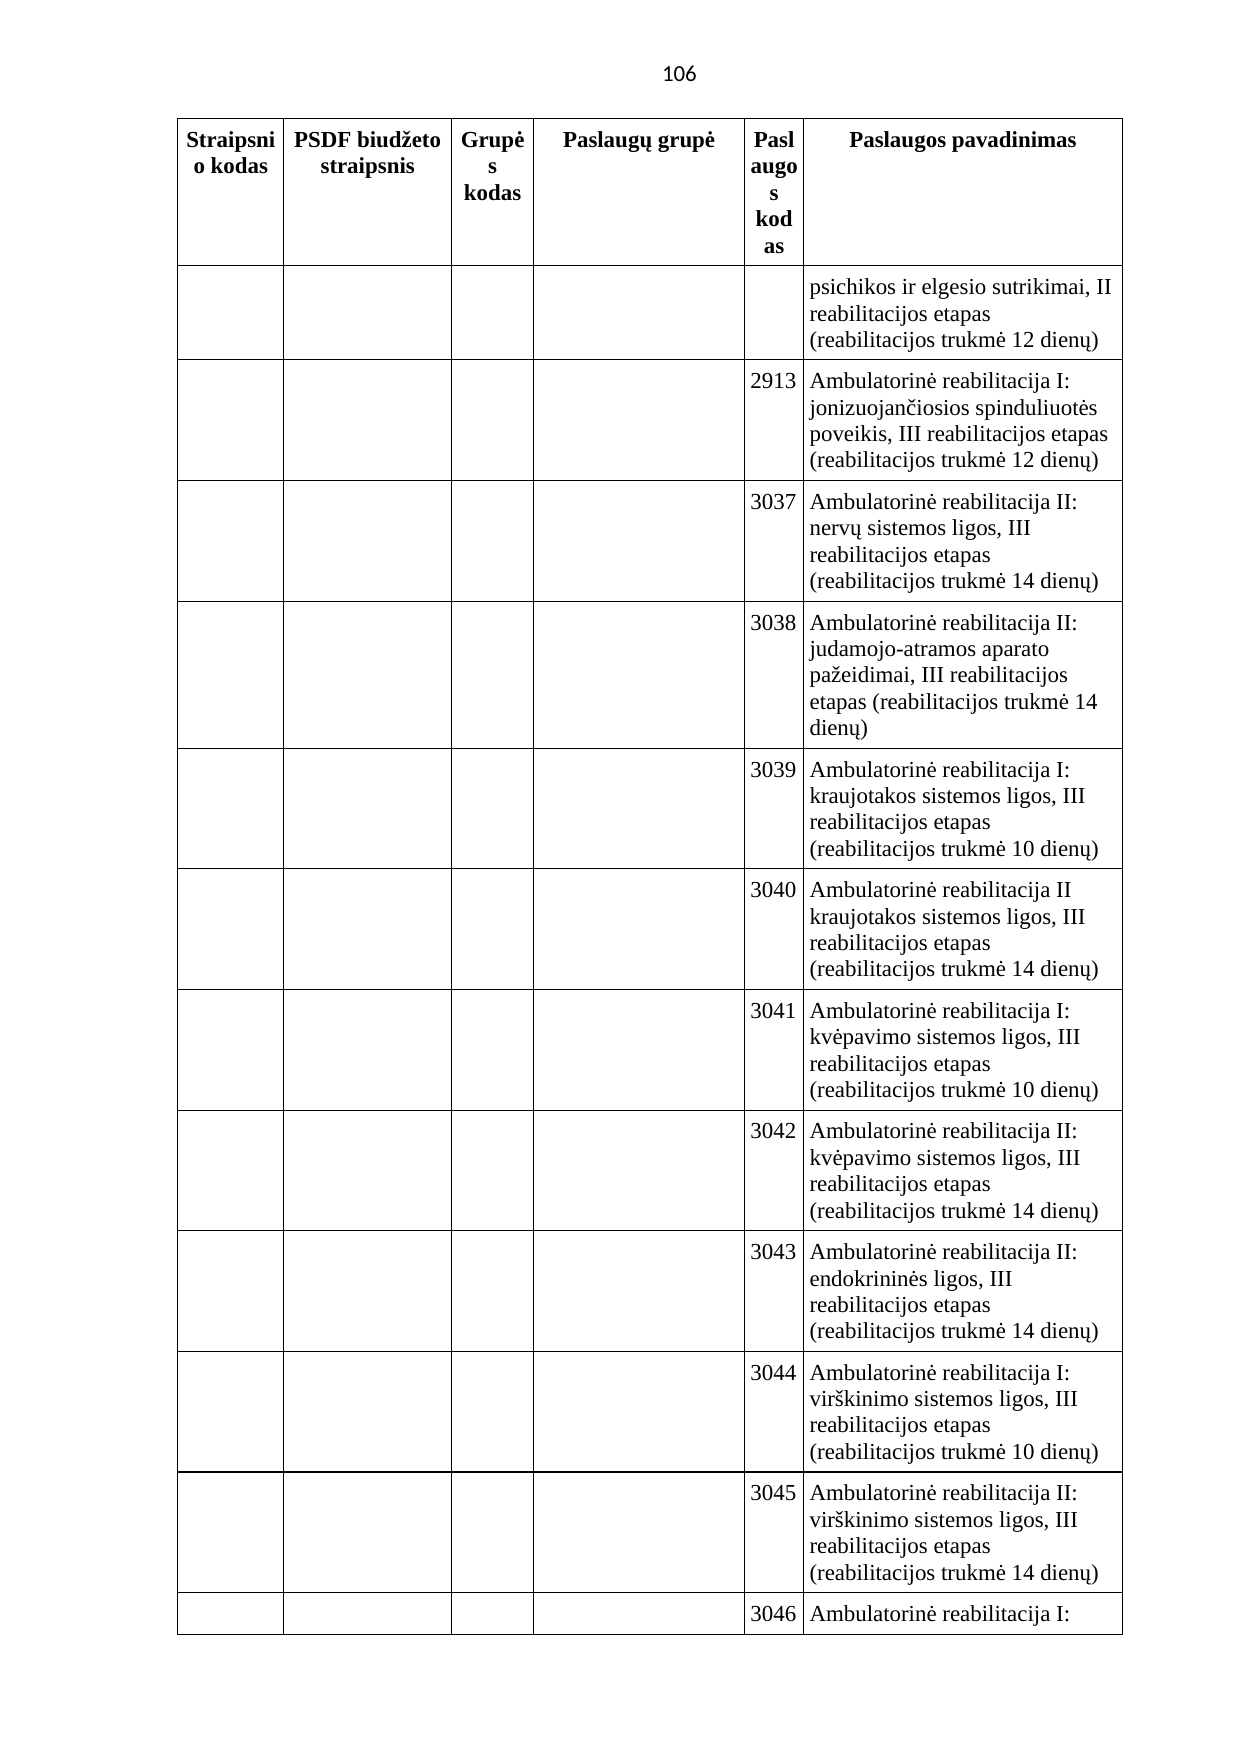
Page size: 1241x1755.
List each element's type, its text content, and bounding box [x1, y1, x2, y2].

table_cell 3045 [745, 1473, 803, 1592]
table_cell 3044 [745, 1352, 803, 1471]
table_cell [534, 869, 744, 989]
table_header Grupės kodas [452, 119, 533, 265]
table_cell Ambulatorinė reabilitacija I: virškinimo sistemos ligos, III reabilitacijos etapas (reabilitacijos trukmė 10 dienų) [804, 1352, 1122, 1471]
table_cell [284, 481, 451, 601]
table_cell [178, 749, 283, 868]
table_cell [452, 481, 533, 601]
table_cell [534, 1473, 744, 1592]
table_cell Ambulatorinė reabilitacija II: nervų sistemos ligos, III reabilitacijos etapas (reabilitacijos trukmė 14 dienų) [804, 481, 1122, 601]
table_cell [452, 1473, 533, 1592]
table_cell [452, 360, 533, 480]
table_header Paslaugos pavadinimas [804, 119, 1122, 265]
table_cell 3038 [745, 602, 803, 748]
table_cell [452, 266, 533, 359]
table_cell [534, 1231, 744, 1351]
table_cell [452, 1111, 533, 1230]
table_cell [178, 1231, 283, 1351]
table_cell [178, 990, 283, 1109]
table_cell [178, 1593, 283, 1633]
table_cell 3040 [745, 869, 803, 989]
table_cell [284, 266, 451, 359]
table_cell Ambulatorinė reabilitacija I: kraujotakos sistemos ligos, III reabilitacijos etapas (reabilitacijos trukmė 10 dienų) [804, 749, 1122, 868]
table_cell [284, 990, 451, 1109]
table_cell [284, 1473, 451, 1592]
table_cell Ambulatorinė reabilitacija II: endokrininės ligos, III reabilitacijos etapas (reabilitacijos trukmė 14 dienų) [804, 1231, 1122, 1351]
table_cell [534, 481, 744, 601]
table_cell [178, 360, 283, 480]
table_cell Ambulatorinė reabilitacija II: kvėpavimo sistemos ligos, III reabilitacijos etapas (reabilitacijos trukmė 14 dienų) [804, 1111, 1122, 1230]
table_cell [178, 602, 283, 748]
table_cell [534, 1111, 744, 1230]
table_cell 3043 [745, 1231, 803, 1351]
table_header Straipsnio kodas [178, 119, 283, 265]
table_cell 3037 [745, 481, 803, 601]
table_cell [178, 481, 283, 601]
table_cell [284, 749, 451, 868]
table_cell 3039 [745, 749, 803, 868]
table_cell [452, 869, 533, 989]
table_cell [534, 749, 744, 868]
table_cell [534, 360, 744, 480]
table_cell [452, 602, 533, 748]
table_cell [534, 266, 744, 359]
table_cell [178, 1352, 283, 1471]
table_cell [534, 1352, 744, 1471]
table_cell [178, 1111, 283, 1230]
table_cell [284, 869, 451, 989]
table_cell [178, 1473, 283, 1592]
table_cell [178, 869, 283, 989]
table_cell [452, 1352, 533, 1471]
table_cell Ambulatorinė reabilitacija I: [804, 1593, 1122, 1633]
table_cell 3041 [745, 990, 803, 1109]
table_cell [284, 1593, 451, 1633]
table_cell Ambulatorinė reabilitacija II: judamojo-atramos aparato pažeidimai, III reabilitacijos etapas (reabilitacijos trukmė 14 dienų) [804, 602, 1122, 748]
table_cell Ambulatorinė reabilitacija I: kvėpavimo sistemos ligos, III reabilitacijos etapas (reabilitacijos trukmė 10 dienų) [804, 990, 1122, 1109]
table_header Paslaugos kodas [745, 119, 803, 265]
table_cell 2913 [745, 360, 803, 480]
table_cell Ambulatorinė reabilitacija II: virškinimo sistemos ligos, III reabilitacijos etapas (reabilitacijos trukmė 14 dienų) [804, 1473, 1122, 1592]
table_cell [534, 602, 744, 748]
table_header Paslaugų grupė [534, 119, 744, 265]
table_cell [452, 1593, 533, 1633]
table_cell [534, 1593, 744, 1633]
table_cell [284, 1231, 451, 1351]
table_header PSDF biudžeto straipsnis [284, 119, 451, 265]
table_cell 3046 [745, 1593, 803, 1633]
table_cell [284, 602, 451, 748]
table_cell [284, 360, 451, 480]
table_cell [534, 990, 744, 1109]
table_cell [452, 990, 533, 1109]
table_cell [284, 1111, 451, 1230]
table_cell [178, 266, 283, 359]
table_cell 3042 [745, 1111, 803, 1230]
table_cell [452, 1231, 533, 1351]
table_cell Ambulatorinė reabilitacija II kraujotakos sistemos ligos, III reabilitacijos etapas (reabilitacijos trukmė 14 dienų) [804, 869, 1122, 989]
table_cell psichikos ir elgesio sutrikimai, II reabilitacijos etapas (reabilitacijos trukmė 12 dienų) [804, 266, 1122, 359]
table_cell [452, 749, 533, 868]
table_cell [284, 1352, 451, 1471]
table_cell Ambulatorinė reabilitacija I: jonizuojančiosios spinduliuotės poveikis, III reabilitacijos etapas (reabilitacijos trukmė 12 dienų) [804, 360, 1122, 480]
table_cell [745, 266, 803, 359]
